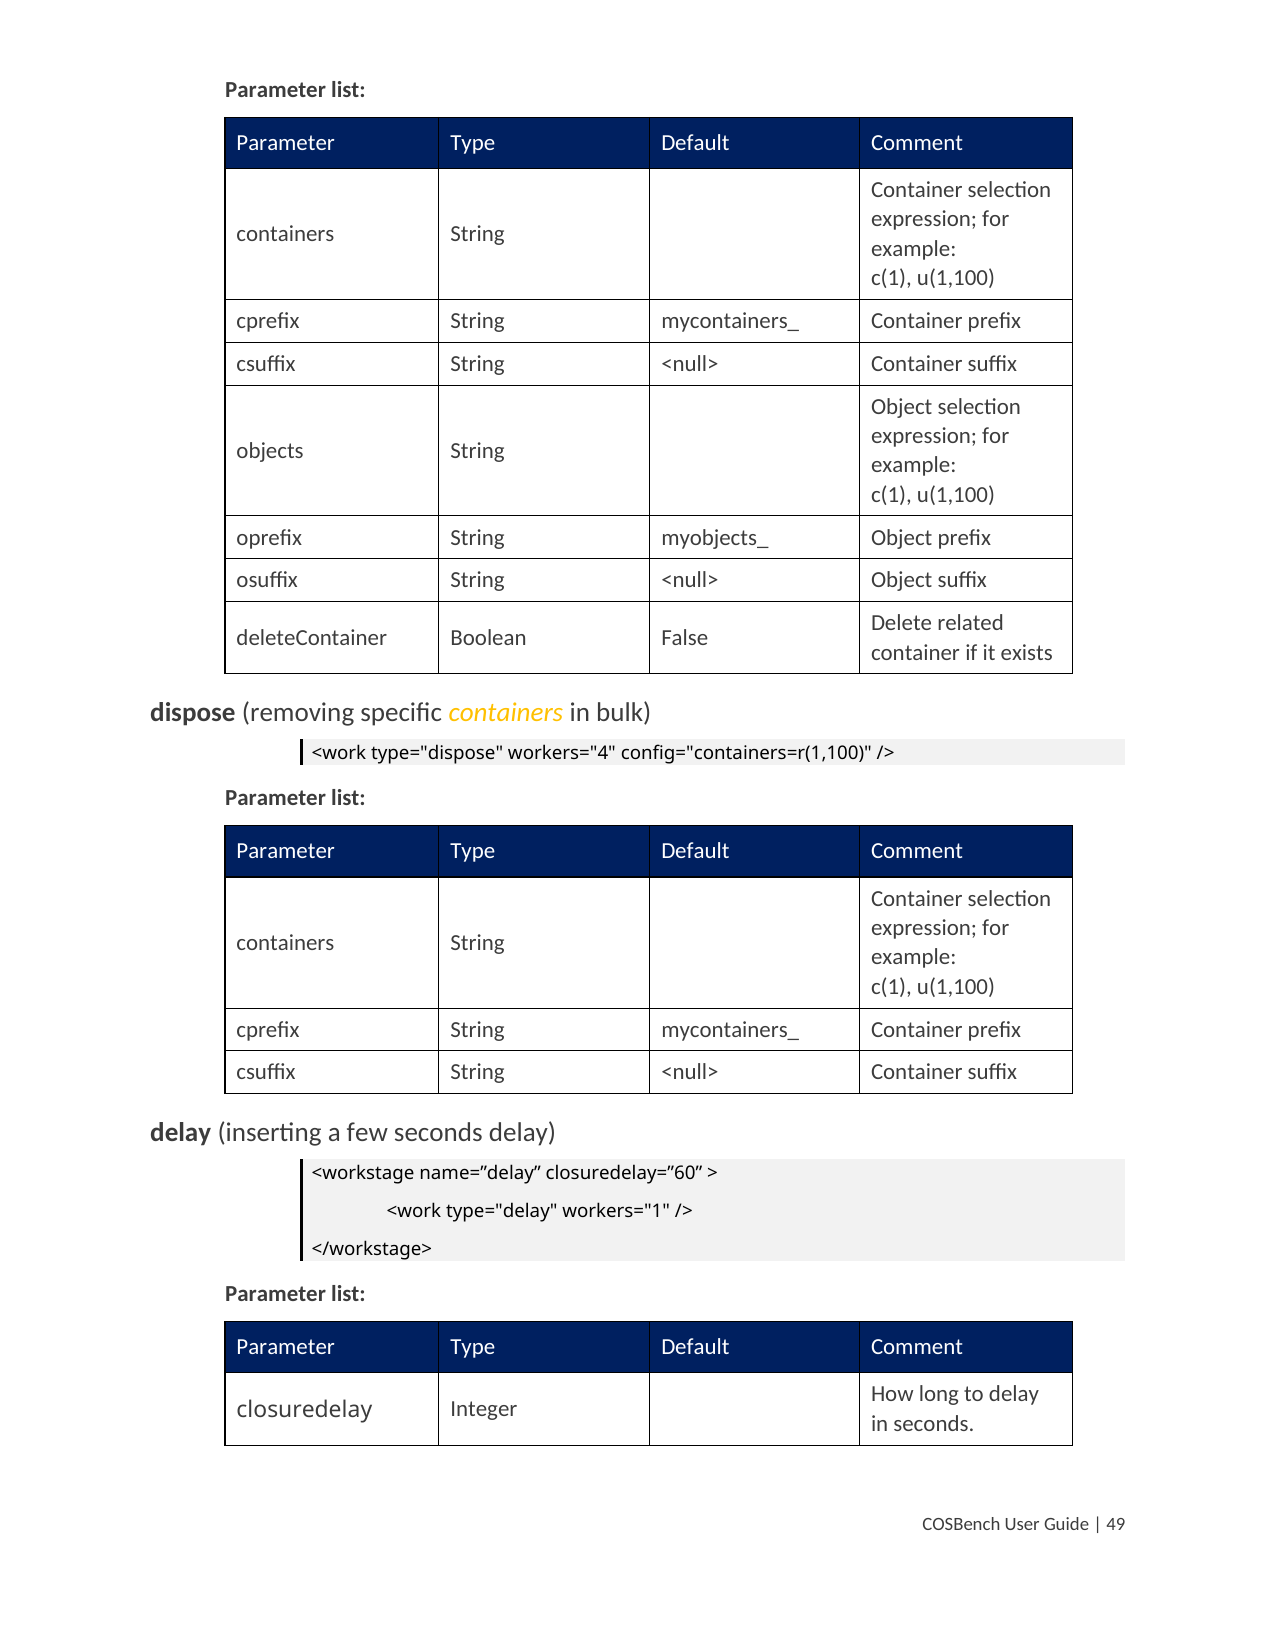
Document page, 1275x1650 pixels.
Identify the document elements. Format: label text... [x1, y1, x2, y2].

text <work type="delay" workers="1" /> [303, 1197, 1125, 1223]
table_cell cprefix [226, 1009, 438, 1050]
text <workstage name=”delay” closuredelay=”60” > [303, 1159, 1125, 1184]
table_header Comment [860, 826, 1072, 876]
subtitle dispose (removing specific containers in bulk) [150, 695, 1125, 728]
table_cell csuffix [226, 343, 438, 384]
table_cell String [439, 516, 649, 558]
table_cell cprefix [226, 300, 438, 342]
table_cell String [439, 1009, 649, 1050]
table_header Parameter [226, 826, 438, 876]
table_header Parameter [226, 118, 438, 168]
table_cell String [439, 343, 649, 384]
table_cell <null> [650, 559, 859, 601]
table_cell Container prefix [860, 300, 1072, 342]
table_cell csuffix [226, 1051, 438, 1093]
text Parameter list: [225, 1279, 1125, 1307]
text <work type="dispose" workers="4" config="containers=r(1,100)" /> [303, 739, 1125, 765]
table_cell mycontainers_ [650, 1009, 859, 1050]
table_cell String [439, 300, 649, 342]
table_cell containers [226, 169, 438, 299]
table_header Type [439, 826, 649, 876]
table_header Type [439, 1322, 649, 1372]
text Parameter list: [225, 75, 1125, 103]
table_cell oprefix [226, 516, 438, 558]
table_cell Boolean [439, 602, 649, 673]
table_cell Container suffix [860, 1051, 1072, 1093]
table_header Default [650, 826, 859, 876]
table_cell myobjects_ [650, 516, 859, 558]
table_header Type [439, 118, 649, 168]
table_header Comment [860, 118, 1072, 168]
table_cell objects [226, 386, 438, 515]
text </workstage> [303, 1235, 1125, 1261]
table_cell Object suffix [860, 559, 1072, 601]
table_cell Container selection expression; for example: c(1), u(1,100) [860, 878, 1072, 1007]
table_cell False [650, 602, 859, 673]
table_cell Delete related container if it exists [860, 602, 1072, 673]
table_header Default [650, 1322, 859, 1372]
table_cell Container prefix [860, 1009, 1072, 1050]
table_cell closuredelay [226, 1373, 438, 1444]
table_cell [650, 1373, 859, 1444]
table_cell osuffix [226, 559, 438, 601]
table_cell How long to delay in seconds. [860, 1373, 1072, 1444]
table_cell Object selection expression; for example: c(1), u(1,100) [860, 386, 1072, 515]
table_cell String [439, 878, 649, 1007]
table_cell Container selection expression; for example: c(1), u(1,100) [860, 169, 1072, 299]
text Parameter list: [225, 783, 1125, 812]
table_cell containers [226, 878, 438, 1007]
table_cell <null> [650, 343, 859, 384]
table_cell String [439, 169, 649, 299]
table_header Comment [860, 1322, 1072, 1372]
table_cell Container suffix [860, 343, 1072, 384]
table_cell [650, 878, 859, 1007]
table_cell deleteContainer [226, 602, 438, 673]
table_cell mycontainers_ [650, 300, 859, 342]
table_cell String [439, 559, 649, 601]
table_cell [650, 386, 859, 515]
table_cell String [439, 386, 649, 515]
table_cell String [439, 1051, 649, 1093]
table_cell [650, 169, 859, 299]
table_cell <null> [650, 1051, 859, 1093]
table_cell Object prefix [860, 516, 1072, 558]
table_header Default [650, 118, 859, 168]
table_header Parameter [226, 1322, 438, 1372]
table_cell Integer [439, 1373, 649, 1444]
subtitle delay (inserting a few seconds delay) [150, 1115, 1125, 1148]
